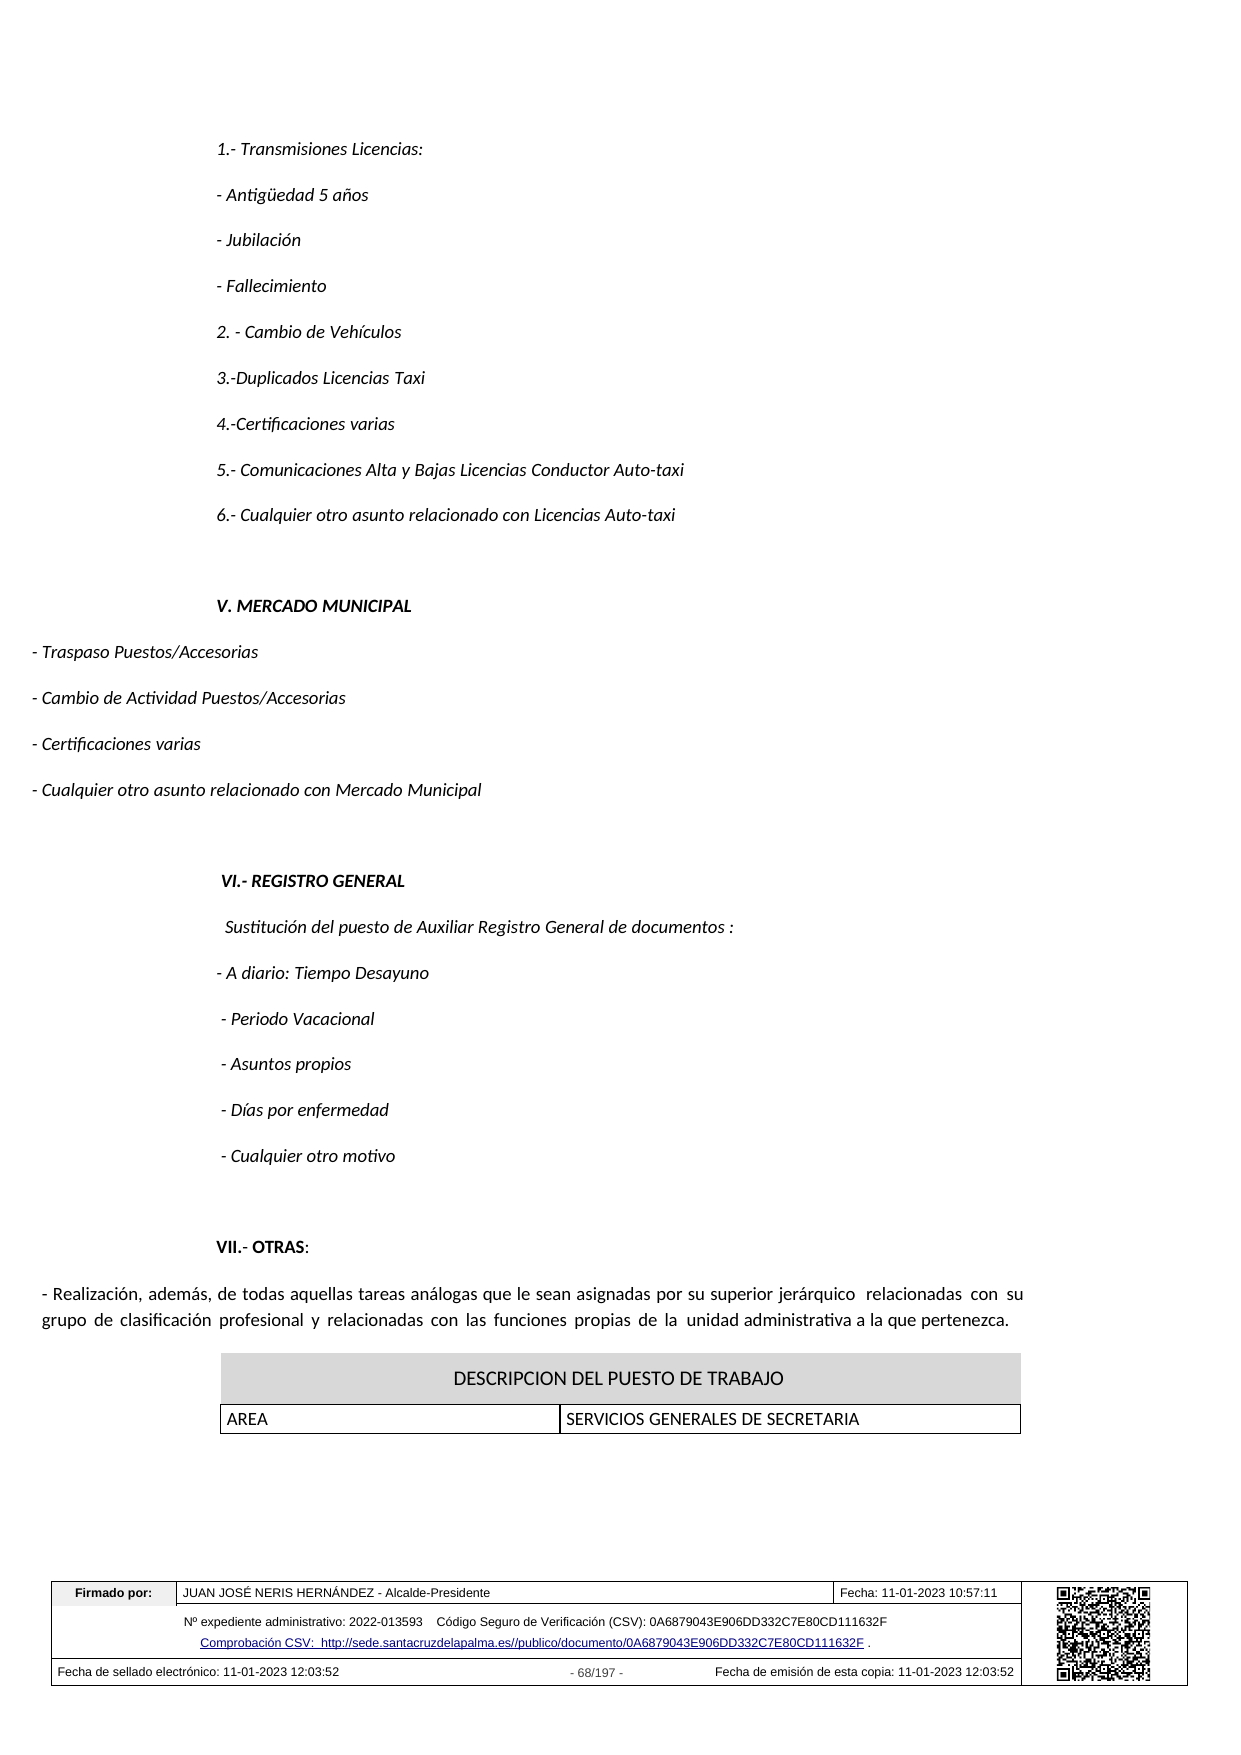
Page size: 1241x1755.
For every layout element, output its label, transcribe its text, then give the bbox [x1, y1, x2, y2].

text 2. - Cambio de Vehículos [216, 320, 1199, 343]
subtitle VI.- REGISTRO GENERAL [221, 869, 1199, 892]
list Certificaciones varias [32, 732, 1199, 755]
list Antigüedad 5 años [216, 183, 1199, 206]
table_cell Fecha de sellado electrónico: 11-01-2023 12:03:52 - 68/197 - Fecha de emisión de esta copia: 11-01-2023 12:03:52 [52, 1659, 1021, 1685]
text Sustitución del puesto de Auxiliar Registro General de documentos : [225, 915, 1199, 938]
table_cell Nº expediente administrativo: 2022-013593 Código Seguro de Verificación (CSV): 0A6879043E906DD332C7E80CD111632F Comprobación CSV: http://sede.santacruzdelapalma.es//publico/documento/0A6879043E906DD332C7E80CD111632F . [52, 1604, 1021, 1657]
table_cell SERVICIOS GENERALES DE SECRETARIA [561, 1405, 1020, 1433]
list Periodo Vacacional [221, 1007, 1199, 1030]
list Días por enfermedad [221, 1098, 1199, 1121]
list Cambio de Actividad Puestos/Accesorias [32, 686, 1199, 709]
table_header Fecha: 11-01-2023 10:57:11 [834, 1582, 1021, 1603]
list Cualquier otro asunto relacionado con Mercado Municipal [32, 778, 1199, 801]
text 5.- Comunicaciones Alta y Bajas Licencias Conductor Auto-taxi 6.- Cualquier otro asunto relacionado con Licencias Auto-taxi [216, 458, 692, 526]
table_header Firmado por: [52, 1582, 176, 1603]
list Fallecimiento [216, 274, 1199, 297]
text 3.-Duplicados Licencias Taxi 4.-Certificaciones varias [216, 366, 430, 435]
list Traspaso Puestos/Accesorias [32, 640, 1199, 663]
table_header DESCRIPCION DEL PUESTO DE TRABAJO [221, 1353, 1021, 1404]
list Jubilación [216, 229, 1199, 252]
table_header [1022, 1582, 1187, 1685]
table_header JUAN JOSÉ NERIS HERNÁNDEZ - Alcalde-Presidente [177, 1582, 833, 1603]
list Cualquier otro motivo [221, 1144, 1199, 1167]
table_cell AREA [221, 1405, 559, 1433]
text - Realización, además, de todas aquellas tareas análogas que le sean asignadas por su superior jerárquico relacionadas con su grupo de clasificación profesional y relacionadas con las funciones propias de la unidad administrativa a la que pertenezca. [42, 1282, 1024, 1331]
subtitle V. MERCADO MUNICIPAL [216, 595, 1199, 618]
list Asuntos propios [221, 1052, 1199, 1075]
list A diario: Tiempo Desayuno [216, 961, 1199, 984]
text 1.- Transmisiones Licencias: [216, 137, 1199, 160]
text VII.- OTRAS: [216, 1236, 1199, 1258]
